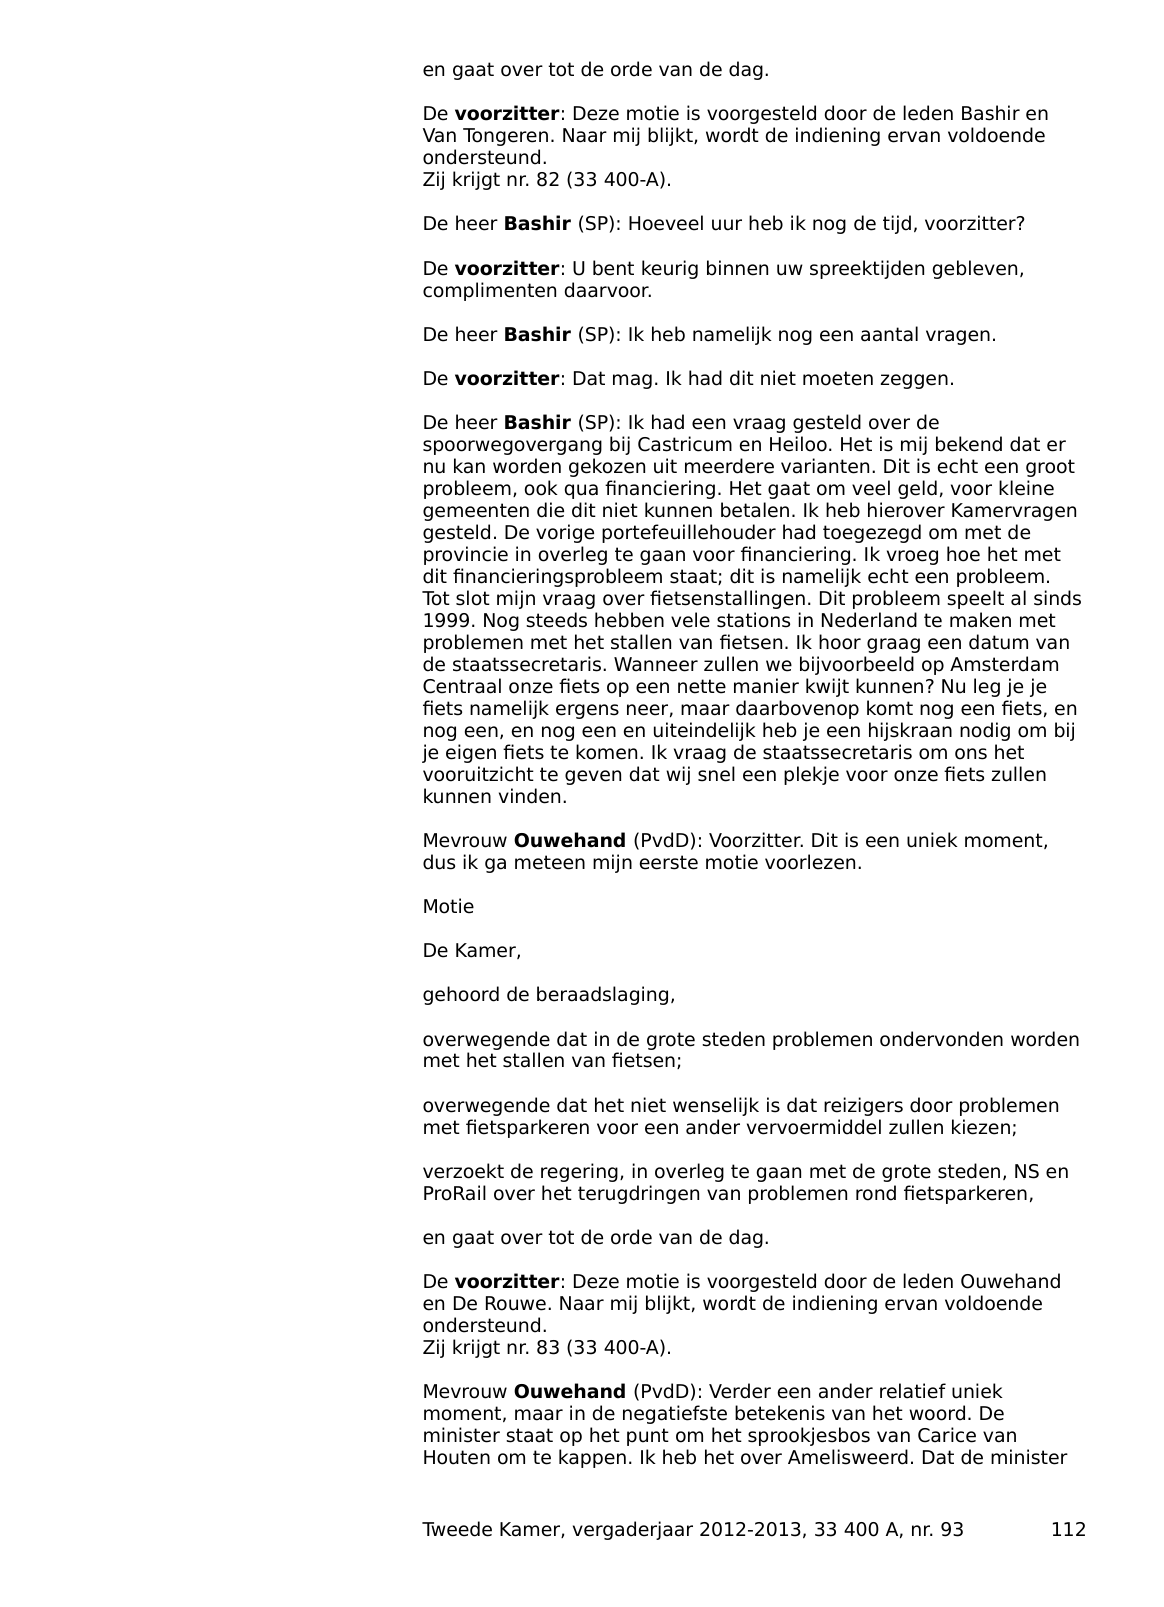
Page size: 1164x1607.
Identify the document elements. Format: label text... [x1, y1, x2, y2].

text gehoord de beraadslaging, [422, 984, 1087, 1006]
text De voorzitter: U bent keurig binnen uw spreektijden gebleven, complimenten daarvoor. [422, 257, 1087, 301]
text Zij krijgt nr. 83 (33 400-A). [422, 1337, 1087, 1359]
text Motie [422, 896, 1087, 918]
text Zij krijgt nr. 82 (33 400-A). [422, 169, 1087, 191]
text Mevrouw Ouwehand (PvdD): Voorzitter. Dit is een uniek moment, dus ik ga meteen mijn eerste motie voorlezen. [422, 830, 1087, 874]
text overwegende dat in de grote steden problemen ondervonden worden met het stallen van fietsen; [422, 1028, 1087, 1072]
text De heer Bashir (SP): Ik had een vraag gesteld over de spoorwegovergang bij Castricum en Heiloo. Het is mij bekend dat er nu kan worden gekozen uit meerdere varianten. Dit is echt een groot probleem, ook qua financiering. Het gaat om veel geld, voor kleine gemeenten die dit niet kunnen betalen. Ik heb hierover Kamervragen gesteld. De vorige portefeuillehouder had toegezegd om met de provincie in overleg te gaan voor financiering. Ik vroeg hoe het met dit financieringsprobleem staat; dit is namelijk echt een probleem. [422, 412, 1087, 588]
text De Kamer, [422, 940, 1087, 962]
text De voorzitter: Deze motie is voorgesteld door de leden Bashir en Van Tongeren. Naar mij blijkt, wordt de indiening ervan voldoende ondersteund. [422, 103, 1087, 169]
text verzoekt de regering, in overleg te gaan met de grote steden, NS en ProRail over het terugdringen van problemen rond fietsparkeren, [422, 1161, 1087, 1205]
text Mevrouw Ouwehand (PvdD): Verder een ander relatief uniek moment, maar in de negatiefste betekenis van het woord. De minister staat op het punt om het sprookjesbos van Carice van Houten om te kappen. Ik heb het over Amelisweerd. Dat de minister [422, 1381, 1087, 1469]
text Tot slot mijn vraag over fietsenstallingen. Dit probleem speelt al sinds 1999. Nog steeds hebben vele stations in Nederland te maken met problemen met het stallen van fietsen. Ik hoor graag een datum van de staatssecretaris. Wanneer zullen we bijvoorbeeld op Amsterdam Centraal onze fiets op een nette manier kwijt kunnen? Nu leg je je fiets namelijk ergens neer, maar daarbovenop komt nog een fiets, en nog een, en nog een en uiteindelijk heb je een hijskraan nodig om bij je eigen fiets te komen. Ik vraag de staatssecretaris om ons het vooruitzicht te geven dat wij snel een plekje voor onze fiets zullen kunnen vinden. [422, 588, 1087, 808]
text De heer Bashir (SP): Ik heb namelijk nog een aantal vragen. [422, 324, 1087, 346]
text en gaat over tot de orde van de dag. [422, 1227, 1087, 1249]
text De heer Bashir (SP): Hoeveel uur heb ik nog de tijd, voorzitter? [422, 213, 1087, 235]
text De voorzitter: Dat mag. Ik had dit niet moeten zeggen. [422, 368, 1087, 390]
text en gaat over tot de orde van de dag. [422, 59, 1087, 81]
text overwegende dat het niet wenselijk is dat reizigers door problemen met fietsparkeren voor een ander vervoermiddel zullen kiezen; [422, 1094, 1087, 1138]
text De voorzitter: Deze motie is voorgesteld door de leden Ouwehand en De Rouwe. Naar mij blijkt, wordt de indiening ervan voldoende ondersteund. [422, 1271, 1087, 1337]
